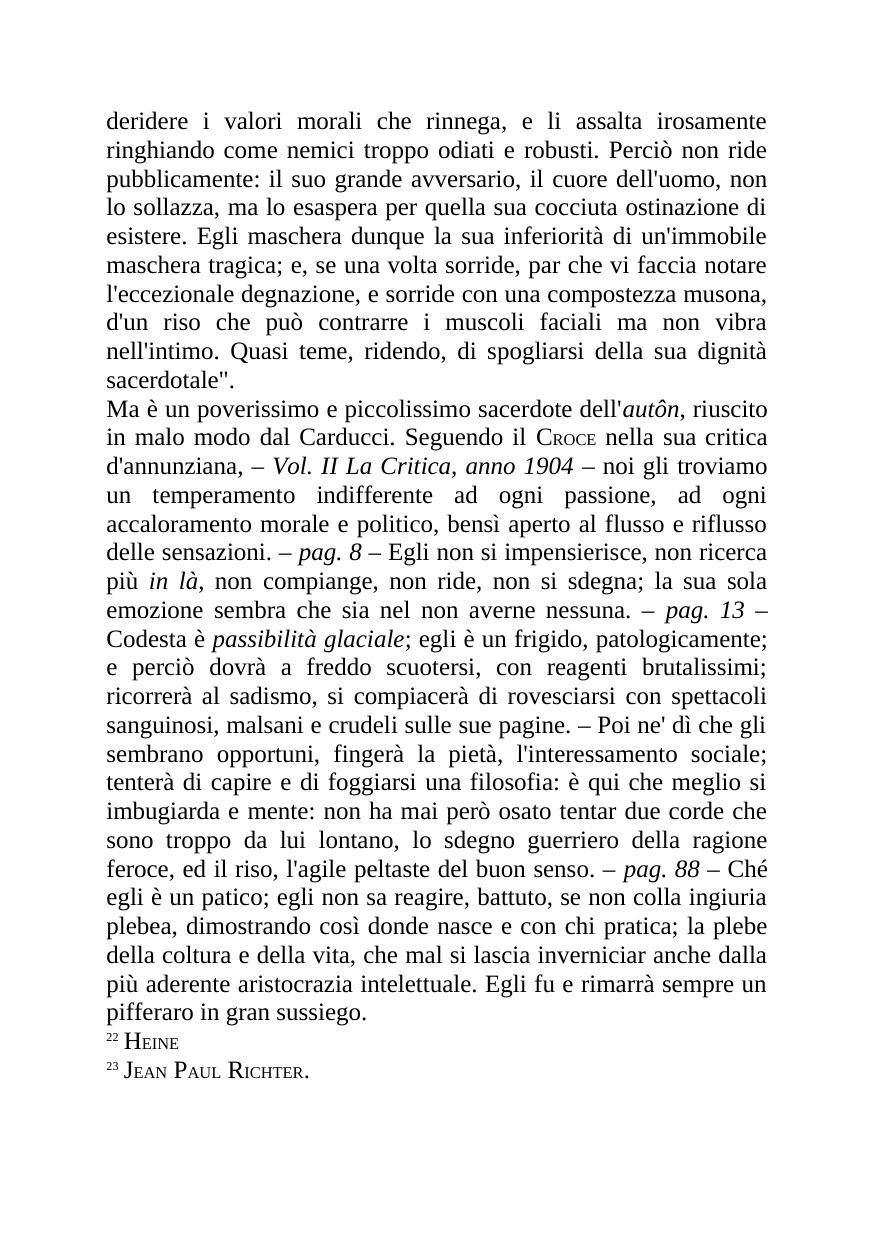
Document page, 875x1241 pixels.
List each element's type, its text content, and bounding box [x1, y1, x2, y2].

text Ma è un poverissimo e piccolissimo sacerdote dell'autôn, riuscito in malo modo dal Carducci. Seguendo il Croce nella sua critica d'annunziana, – Vol. II La Critica, anno 1904 – noi gli troviamo un temperamento indifferente ad ogni passione, ad ogni accaloramento morale e politico, bensì aperto al flusso e riflusso delle sensazioni. – pag. 8 – Egli non si impensierisce, non ricerca più in là, non compiange, non ride, non si sdegna; la sua sola emozione sembra che sia nel non averne nessuna. – pag. 13 – Codesta è passibilità glaciale; egli è un frigido, patologicamente; e perciò dovrà a freddo scuotersi, con reagenti brutalissimi; ricorrerà al sadismo, si compiacerà di rovesciarsi con spettacoli sanguinosi, malsani e crudeli sulle sue pagine. – Poi ne' dì che gli sembrano opportuni, fingerà la pietà, l'interessamento sociale; tenterà di capire e di foggiarsi una filosofia: è qui che meglio si imbugiarda e mente: non ha mai però osato tentar due corde che sono troppo da lui lontano, lo sdegno guerriero della ragione feroce, ed il riso, l'agile peltaste del buon senso. – pag. 88 – Ché egli è un patico; egli non sa reagire, battuto, se non colla ingiuria plebea, dimostrando così donde nasce e con chi pratica; la plebe della coltura e della vita, che mal si lascia inverniciar anche dalla più aderente aristocrazia intelettuale. Egli fu e rimarrà sempre un pifferaro in gran sussiego. [106, 394, 768, 1026]
text Heine [106, 1026, 768, 1055]
text Jean Paul Richter. [106, 1055, 768, 1084]
text deridere i valori morali che rinnega, e li assalta irosamente ringhiando come nemici troppo odiati e robusti. Perciò non ride pubblicamente: il suo grande avversario, il cuore dell'uomo, non lo sollazza, ma lo esaspera per quella sua cocciuta ostinazione di esistere. Egli maschera dunque la sua inferiorità di un'immobile maschera tragica; e, se una volta sorride, par che vi faccia notare l'eccezionale degnazione, e sorride con una compostezza musona, d'un riso che può contrarre i muscoli faciali ma non vibra nell'intimo. Quasi teme, ridendo, di spogliarsi della sua dignità sacerdotale". [106, 106, 768, 394]
